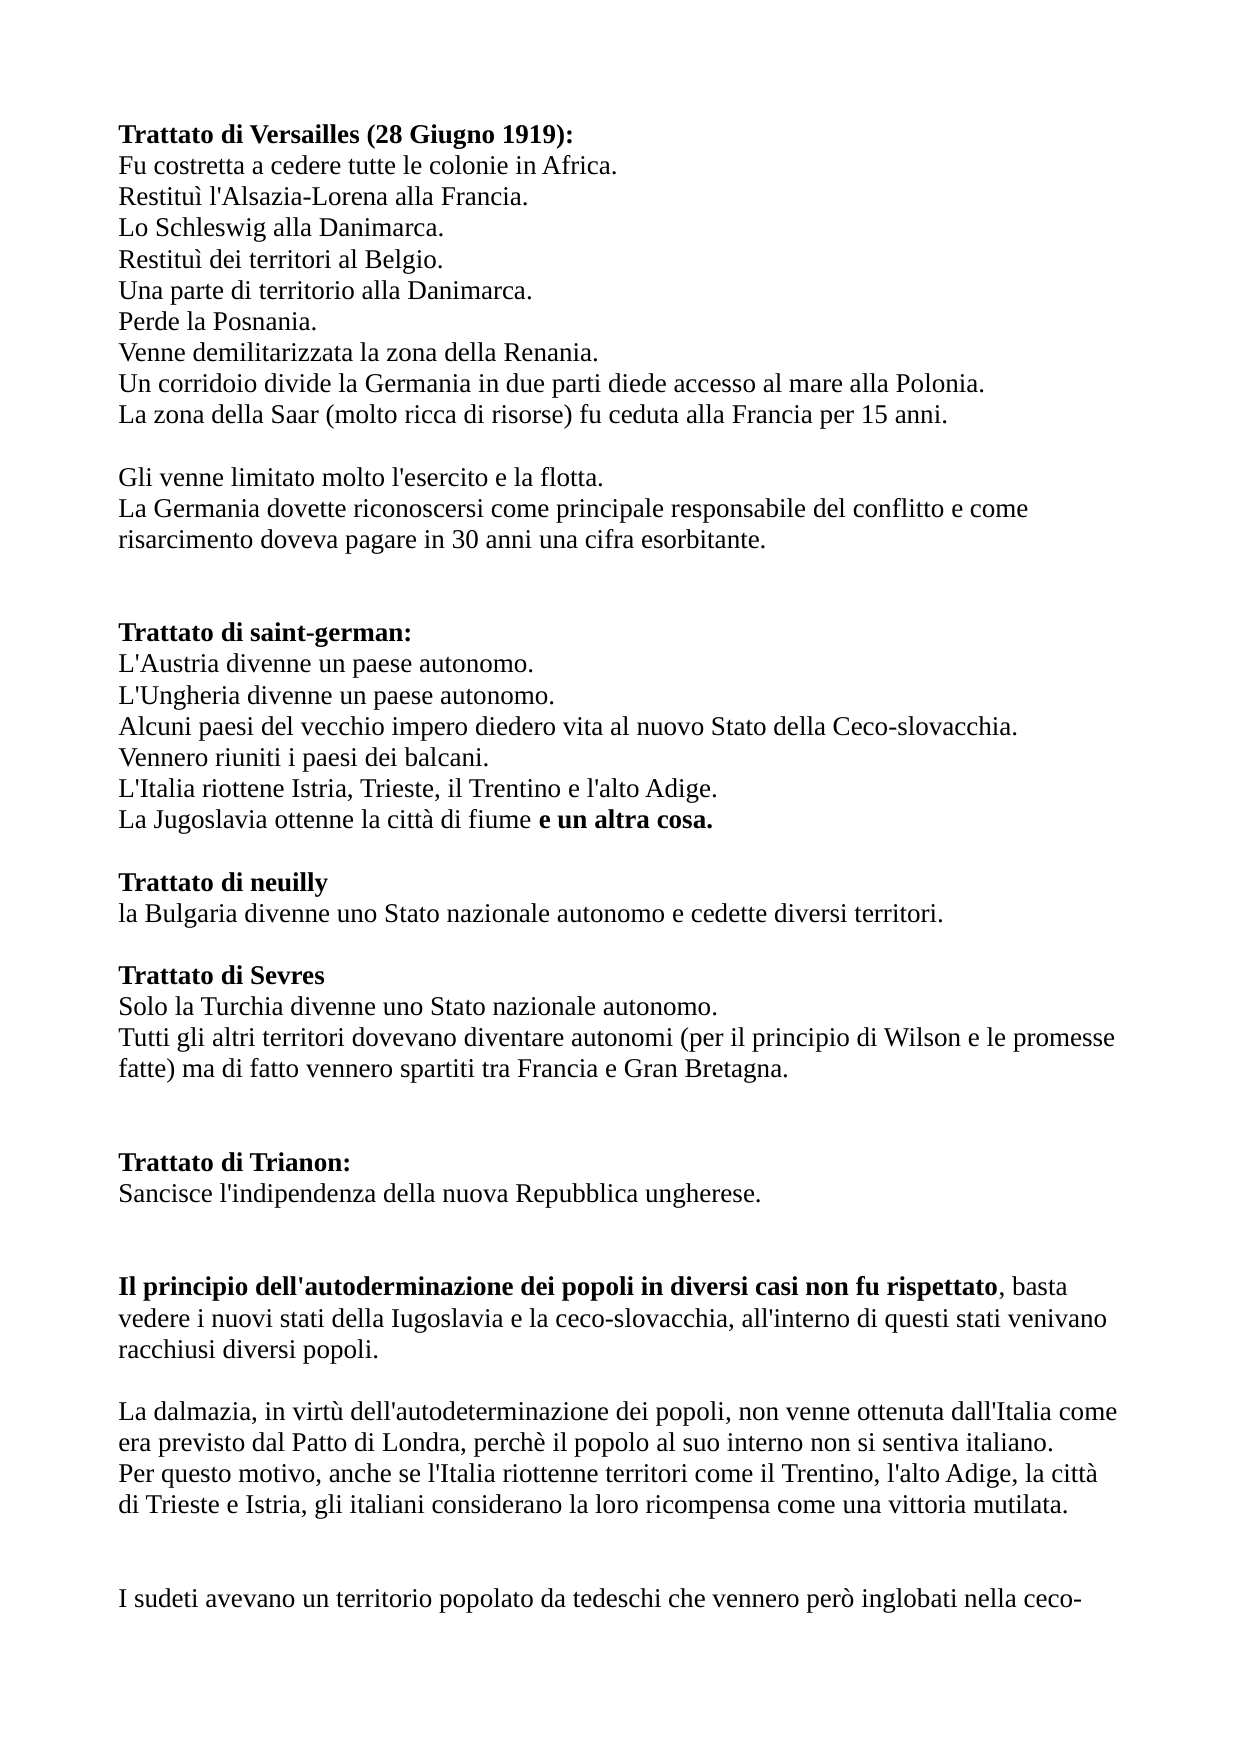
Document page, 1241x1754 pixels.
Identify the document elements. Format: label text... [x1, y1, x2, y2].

text Trattato di neuilly [118, 866, 1122, 897]
text Fu costretta a cedere tutte le colonie in Africa. [118, 149, 1122, 180]
text Venne demilitarizzata la zona della Renania. [118, 336, 1122, 367]
text L'Ungheria divenne un paese autonomo. [118, 679, 1122, 710]
text Sancisce l'indipendenza della nuova Repubblica ungherese. [118, 1177, 1122, 1208]
text Tutti gli altri territori dovevano diventare autonomi (per il principio di Wilson e le promesse fatte) ma di fatto vennero spartiti tra Francia e Gran Bretagna. [118, 1021, 1122, 1084]
text Una parte di territorio alla Danimarca. [118, 274, 1122, 305]
text La dalmazia, in virtù dell'autodeterminazione dei popoli, non venne ottenuta dall'Italia come era previsto dal Patto di Londra, perchè il popolo al suo interno non si sentiva italiano. [118, 1395, 1122, 1457]
text L'Italia riottene Istria, Trieste, il Trentino e l'alto Adige. [118, 772, 1122, 803]
text Lo Schleswig alla Danimarca. [118, 212, 1122, 243]
text Restituì l'Alsazia-Lorena alla Francia. [118, 180, 1122, 212]
text Trattato di Trianon: [118, 1146, 1122, 1177]
text Il principio dell'autoderminazione dei popoli in diversi casi non fu rispettato, basta vedere i nuovi stati della Iugoslavia e la ceco-slovacchia, all'interno di questi stati venivano racchiusi diversi popoli. [118, 1271, 1122, 1364]
text Trattato di saint-german: [118, 616, 1122, 648]
text La Germania dovette riconoscersi come principale responsabile del conflitto e come risarcimento doveva pagare in 30 anni una cifra esorbitante. [118, 492, 1122, 554]
text Perde la Posnania. [118, 305, 1122, 336]
text Restituì dei territori al Belgio. [118, 243, 1122, 274]
text Trattato di Versailles (28 Giugno 1919): [118, 118, 1122, 149]
text Alcuni paesi del vecchio impero diedero vita al nuovo Stato della Ceco-slovacchia. [118, 710, 1122, 741]
text Un corridoio divide la Germania in due parti diede accesso al mare alla Polonia. [118, 367, 1122, 398]
text Trattato di Sevres [118, 959, 1122, 990]
text La Jugoslavia ottenne la città di fiume e un altra cosa. [118, 803, 1122, 834]
text I sudeti avevano un territorio popolato da tedeschi che vennero però inglobati nella ceco- [118, 1582, 1122, 1613]
text Vennero riuniti i paesi dei balcani. [118, 741, 1122, 772]
text La zona della Saar (molto ricca di risorse) fu ceduta alla Francia per 15 anni. [118, 398, 1122, 429]
text Gli venne limitato molto l'esercito e la flotta. [118, 461, 1122, 492]
text la Bulgaria divenne uno Stato nazionale autonomo e cedette diversi territori. [118, 897, 1122, 928]
text L'Austria divenne un paese autonomo. [118, 648, 1122, 679]
text Solo la Turchia divenne uno Stato nazionale autonomo. [118, 990, 1122, 1021]
text Per questo motivo, anche se l'Italia riottenne territori come il Trentino, l'alto Adige, la città di Trieste e Istria, gli italiani considerano la loro ricompensa come una vittoria mutilata. [118, 1457, 1122, 1520]
